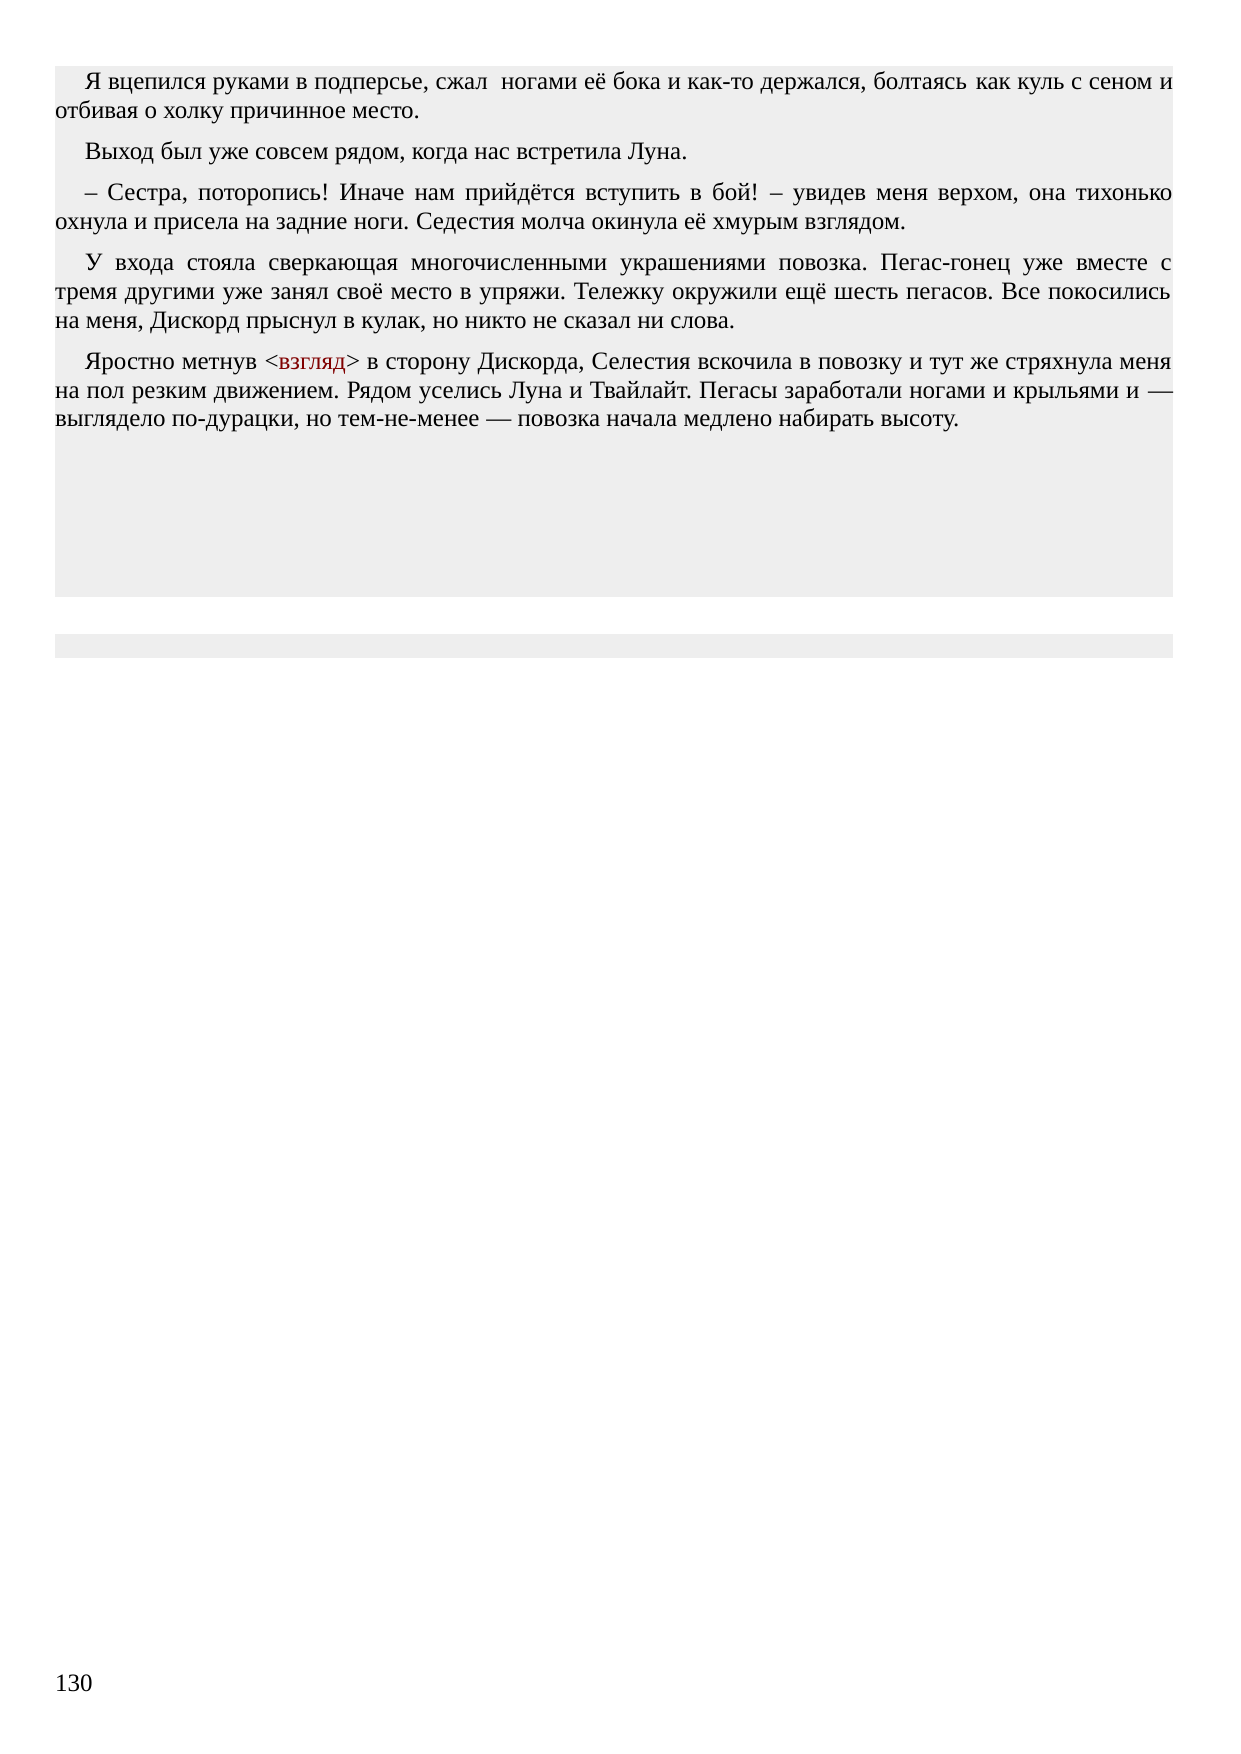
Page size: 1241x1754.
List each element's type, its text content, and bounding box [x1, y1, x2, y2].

text Выход был уже совсем рядом, когда нас встретила Луна. [55, 136, 1173, 165]
text У входа стояла сверкающая многочисленными украшениями повозка. Пегас-гонец уже вместе с тремя другими уже занял своё место в упряжи. Тележку окружили ещё шесть пегасов. Все покосились на меня, Дискорд прыснул в кулак, но никто не сказал ни слова. [55, 247, 1173, 333]
text Я вцепился руками в подперсье, сжал ногами её бока и как-то держался, болтаясь как куль с сеном и отбивая о холку причинное место. [55, 66, 1173, 123]
text Яростно метнув <взгляд> в сторону Дискорда, Селестия вскочила в повозку и тут же стряхнула меня на пол резким движением. Рядом уселись Луна и Твайлайт. Пегасы заработали ногами и крыльями и — выглядело по-дурацки, но тем-не-менее — повозка начала медлено набирать высоту. [55, 346, 1173, 432]
text – Сестра, поторопись! Иначе нам прийдётся вступить в бой! – увидев меня верхом, она тихонько охнула и присела на задние ноги. Седестия молча окинула её хмурым взглядом. [55, 177, 1173, 235]
